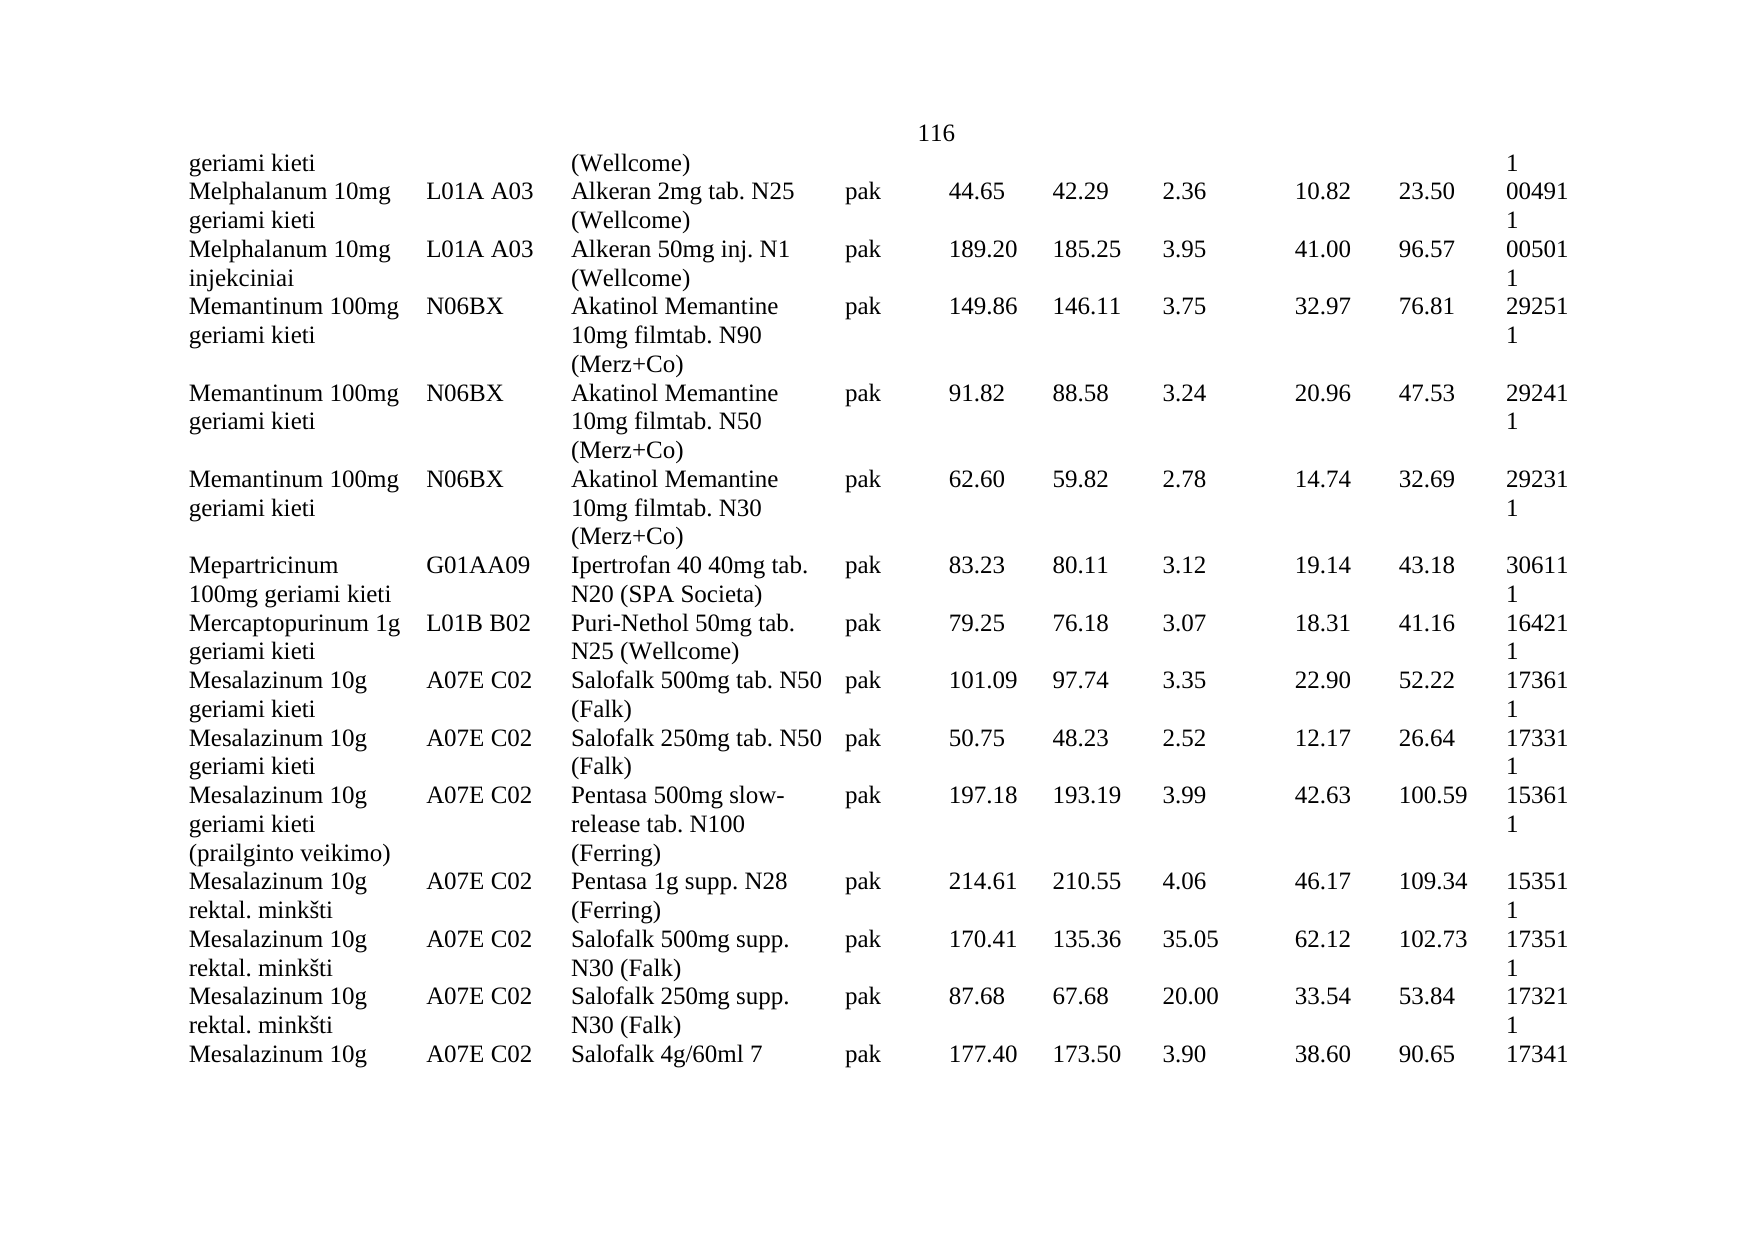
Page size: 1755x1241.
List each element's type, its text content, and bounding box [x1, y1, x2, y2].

table_cell Memantinum 100mg geriami kieti [177, 378, 415, 464]
table_cell [1041, 148, 1151, 176]
table_cell Akatinol Memantine 10mg filmtab. N50 (Merz+Co) [560, 378, 833, 464]
table_cell 47.53 [1388, 378, 1494, 464]
table_cell pak [834, 780, 937, 866]
table_cell [1589, 780, 1595, 866]
table_cell pak [834, 981, 937, 1039]
table_cell 62.60 [938, 464, 1041, 550]
table_cell Salofalk 4g/60ml 7 [560, 1039, 833, 1068]
table_cell 135.36 [1041, 924, 1151, 981]
table_cell 33.54 [1283, 981, 1387, 1039]
table_cell Puri-Nethol 50mg tab. N25 (Wellcome) [560, 608, 833, 665]
table_cell geriami kieti [177, 148, 415, 176]
table_cell 185.25 [1041, 234, 1151, 291]
table_cell 173511 [1495, 924, 1589, 981]
table_cell Melphalanum 10mg geriami kieti [177, 176, 415, 234]
table_cell Salofalk 250mg tab. N50 (Falk) [560, 723, 833, 780]
table_cell A07E C02 [415, 924, 559, 981]
table_cell 20.96 [1283, 378, 1387, 464]
table_cell 214.61 [938, 866, 1041, 924]
table_cell A07E C02 [415, 780, 559, 866]
table_cell 62.12 [1283, 924, 1387, 981]
table_cell 004911 [1495, 176, 1589, 234]
table_cell Mesalazinum 10g geriami kieti [177, 665, 415, 723]
table_cell [1388, 148, 1494, 176]
table_cell pak [834, 550, 937, 608]
table_cell [1589, 148, 1595, 176]
table_cell 23.50 [1388, 176, 1494, 234]
table_cell pak [834, 176, 937, 234]
table_cell A07E C02 [415, 723, 559, 780]
table_cell 292311 [1495, 464, 1589, 550]
table_cell 1 [1495, 148, 1589, 176]
table_cell Mercaptopurinum 1g geriami kieti [177, 608, 415, 665]
table_cell 35.05 [1151, 924, 1283, 981]
table_cell pak [834, 723, 937, 780]
table_cell Mesalazinum 10g rektal. minkšti [177, 981, 415, 1039]
table_cell N06BX [415, 378, 559, 464]
table_cell Memantinum 100mg geriami kieti [177, 464, 415, 550]
table_cell A07E C02 [415, 866, 559, 924]
table_cell Mesalazinum 10g geriami kieti (prailginto veikimo) [177, 780, 415, 866]
table_cell 10.82 [1283, 176, 1387, 234]
table_cell 97.74 [1041, 665, 1151, 723]
table_cell [1589, 378, 1595, 464]
table_cell 76.18 [1041, 608, 1151, 665]
table_cell N06BX [415, 291, 559, 378]
table_cell [834, 148, 937, 176]
table_cell pak [834, 291, 937, 378]
table_cell 83.23 [938, 550, 1041, 608]
table_cell [1589, 723, 1595, 780]
table_cell 3.24 [1151, 378, 1283, 464]
table_cell 177.40 [938, 1039, 1041, 1068]
table_cell 170.41 [938, 924, 1041, 981]
table_cell Salofalk 500mg supp. N30 (Falk) [560, 924, 833, 981]
table_cell 18.31 [1283, 608, 1387, 665]
table_cell 42.63 [1283, 780, 1387, 866]
table_cell [1589, 464, 1595, 550]
table_cell 42.29 [1041, 176, 1151, 234]
table_cell 12.17 [1283, 723, 1387, 780]
table_cell Akatinol Memantine 10mg filmtab. N90 (Merz+Co) [560, 291, 833, 378]
table_cell 3.95 [1151, 234, 1283, 291]
table_cell Alkeran 50mg inj. N1 (Wellcome) [560, 234, 833, 291]
table_cell L01A A03 [415, 176, 559, 234]
table_cell 164211 [1495, 608, 1589, 665]
table_cell [1151, 148, 1283, 176]
table_cell 3.35 [1151, 665, 1283, 723]
table_cell 101.09 [938, 665, 1041, 723]
table_cell 3.07 [1151, 608, 1283, 665]
table_cell N06BX [415, 464, 559, 550]
table_cell 20.00 [1151, 981, 1283, 1039]
table_cell 2.52 [1151, 723, 1283, 780]
table_cell Akatinol Memantine 10mg filmtab. N30 (Merz+Co) [560, 464, 833, 550]
table_cell pak [834, 378, 937, 464]
table_cell 173611 [1495, 665, 1589, 723]
table_cell 2.36 [1151, 176, 1283, 234]
table_cell A07E C02 [415, 1039, 559, 1068]
table_cell Pentasa 500mg slow-release tab. N100 (Ferring) [560, 780, 833, 866]
table_cell A07E C02 [415, 665, 559, 723]
table_cell [415, 148, 559, 176]
table_cell Mesalazinum 10g [177, 1039, 415, 1068]
table_cell [938, 148, 1041, 176]
table_cell 109.34 [1388, 866, 1494, 924]
table_cell [1283, 148, 1387, 176]
table_cell 210.55 [1041, 866, 1151, 924]
table_cell 173311 [1495, 723, 1589, 780]
table_cell Mepartricinum 100mg geriami kieti [177, 550, 415, 608]
table_cell 17341 [1495, 1039, 1589, 1068]
table_cell 88.58 [1041, 378, 1151, 464]
table_cell 38.60 [1283, 1039, 1387, 1068]
table_cell 79.25 [938, 608, 1041, 665]
table_cell 4.06 [1151, 866, 1283, 924]
table_cell [1589, 234, 1595, 291]
table_cell 26.64 [1388, 723, 1494, 780]
table_cell 3.99 [1151, 780, 1283, 866]
table_cell 96.57 [1388, 234, 1494, 291]
table_cell pak [834, 665, 937, 723]
table_cell 76.81 [1388, 291, 1494, 378]
table_cell 32.97 [1283, 291, 1387, 378]
table_cell 173211 [1495, 981, 1589, 1039]
table_cell Mesalazinum 10g geriami kieti [177, 723, 415, 780]
table_cell 50.75 [938, 723, 1041, 780]
table_cell 197.18 [938, 780, 1041, 866]
table_cell 153611 [1495, 780, 1589, 866]
table_cell 005011 [1495, 234, 1589, 291]
table_cell G01AA09 [415, 550, 559, 608]
table_cell 22.90 [1283, 665, 1387, 723]
table_cell pak [834, 924, 937, 981]
table_cell 2.78 [1151, 464, 1283, 550]
table_cell 67.68 [1041, 981, 1151, 1039]
table_cell 3.90 [1151, 1039, 1283, 1068]
table_cell 43.18 [1388, 550, 1494, 608]
table_cell 87.68 [938, 981, 1041, 1039]
table_cell [1589, 550, 1595, 608]
table_cell Salofalk 250mg supp. N30 (Falk) [560, 981, 833, 1039]
table_cell L01B B02 [415, 608, 559, 665]
table_cell 90.65 [1388, 1039, 1494, 1068]
table_cell 153511 [1495, 866, 1589, 924]
table_cell 46.17 [1283, 866, 1387, 924]
table_cell pak [834, 234, 937, 291]
table_cell 41.00 [1283, 234, 1387, 291]
table_cell 14.74 [1283, 464, 1387, 550]
table_cell [1589, 665, 1595, 723]
table_cell Alkeran 2mg tab. N25 (Wellcome) [560, 176, 833, 234]
table_cell 292411 [1495, 378, 1589, 464]
table_cell pak [834, 608, 937, 665]
table_cell 44.65 [938, 176, 1041, 234]
table_cell L01A A03 [415, 234, 559, 291]
table_cell 32.69 [1388, 464, 1494, 550]
table_cell Ipertrofan 40 40mg tab. N20 (SPA Societa) [560, 550, 833, 608]
table_cell Mesalazinum 10g rektal. minkšti [177, 866, 415, 924]
table_cell Memantinum 100mg geriami kieti [177, 291, 415, 378]
table_cell 19.14 [1283, 550, 1387, 608]
table_cell [1589, 176, 1595, 234]
table_cell 173.50 [1041, 1039, 1151, 1068]
table_cell (Wellcome) [560, 148, 833, 176]
table_cell 80.11 [1041, 550, 1151, 608]
table_cell 189.20 [938, 234, 1041, 291]
table_cell Mesalazinum 10g rektal. minkšti [177, 924, 415, 981]
table_cell A07E C02 [415, 981, 559, 1039]
table_cell 48.23 [1041, 723, 1151, 780]
table_cell 3.12 [1151, 550, 1283, 608]
table_cell 306111 [1495, 550, 1589, 608]
table_cell [1589, 866, 1595, 924]
table_cell 149.86 [938, 291, 1041, 378]
table_cell 52.22 [1388, 665, 1494, 723]
table_cell 193.19 [1041, 780, 1151, 866]
table_cell Pentasa 1g supp. N28 (Ferring) [560, 866, 833, 924]
table_cell pak [834, 1039, 937, 1068]
table_cell 102.73 [1388, 924, 1494, 981]
table_cell 59.82 [1041, 464, 1151, 550]
table_cell 91.82 [938, 378, 1041, 464]
table_cell 146.11 [1041, 291, 1151, 378]
table_cell pak [834, 866, 937, 924]
table_cell 3.75 [1151, 291, 1283, 378]
table_cell Melphalanum 10mg injekciniai [177, 234, 415, 291]
table_cell [1589, 924, 1595, 981]
table_cell [1589, 291, 1595, 378]
table_cell 100.59 [1388, 780, 1494, 866]
table_cell [1589, 608, 1595, 665]
table_cell 53.84 [1388, 981, 1494, 1039]
table_cell 292511 [1495, 291, 1589, 378]
table_cell [1589, 1039, 1595, 1068]
table_cell 41.16 [1388, 608, 1494, 665]
table_cell [1589, 981, 1595, 1039]
table_cell pak [834, 464, 937, 550]
table_cell Salofalk 500mg tab. N50 (Falk) [560, 665, 833, 723]
